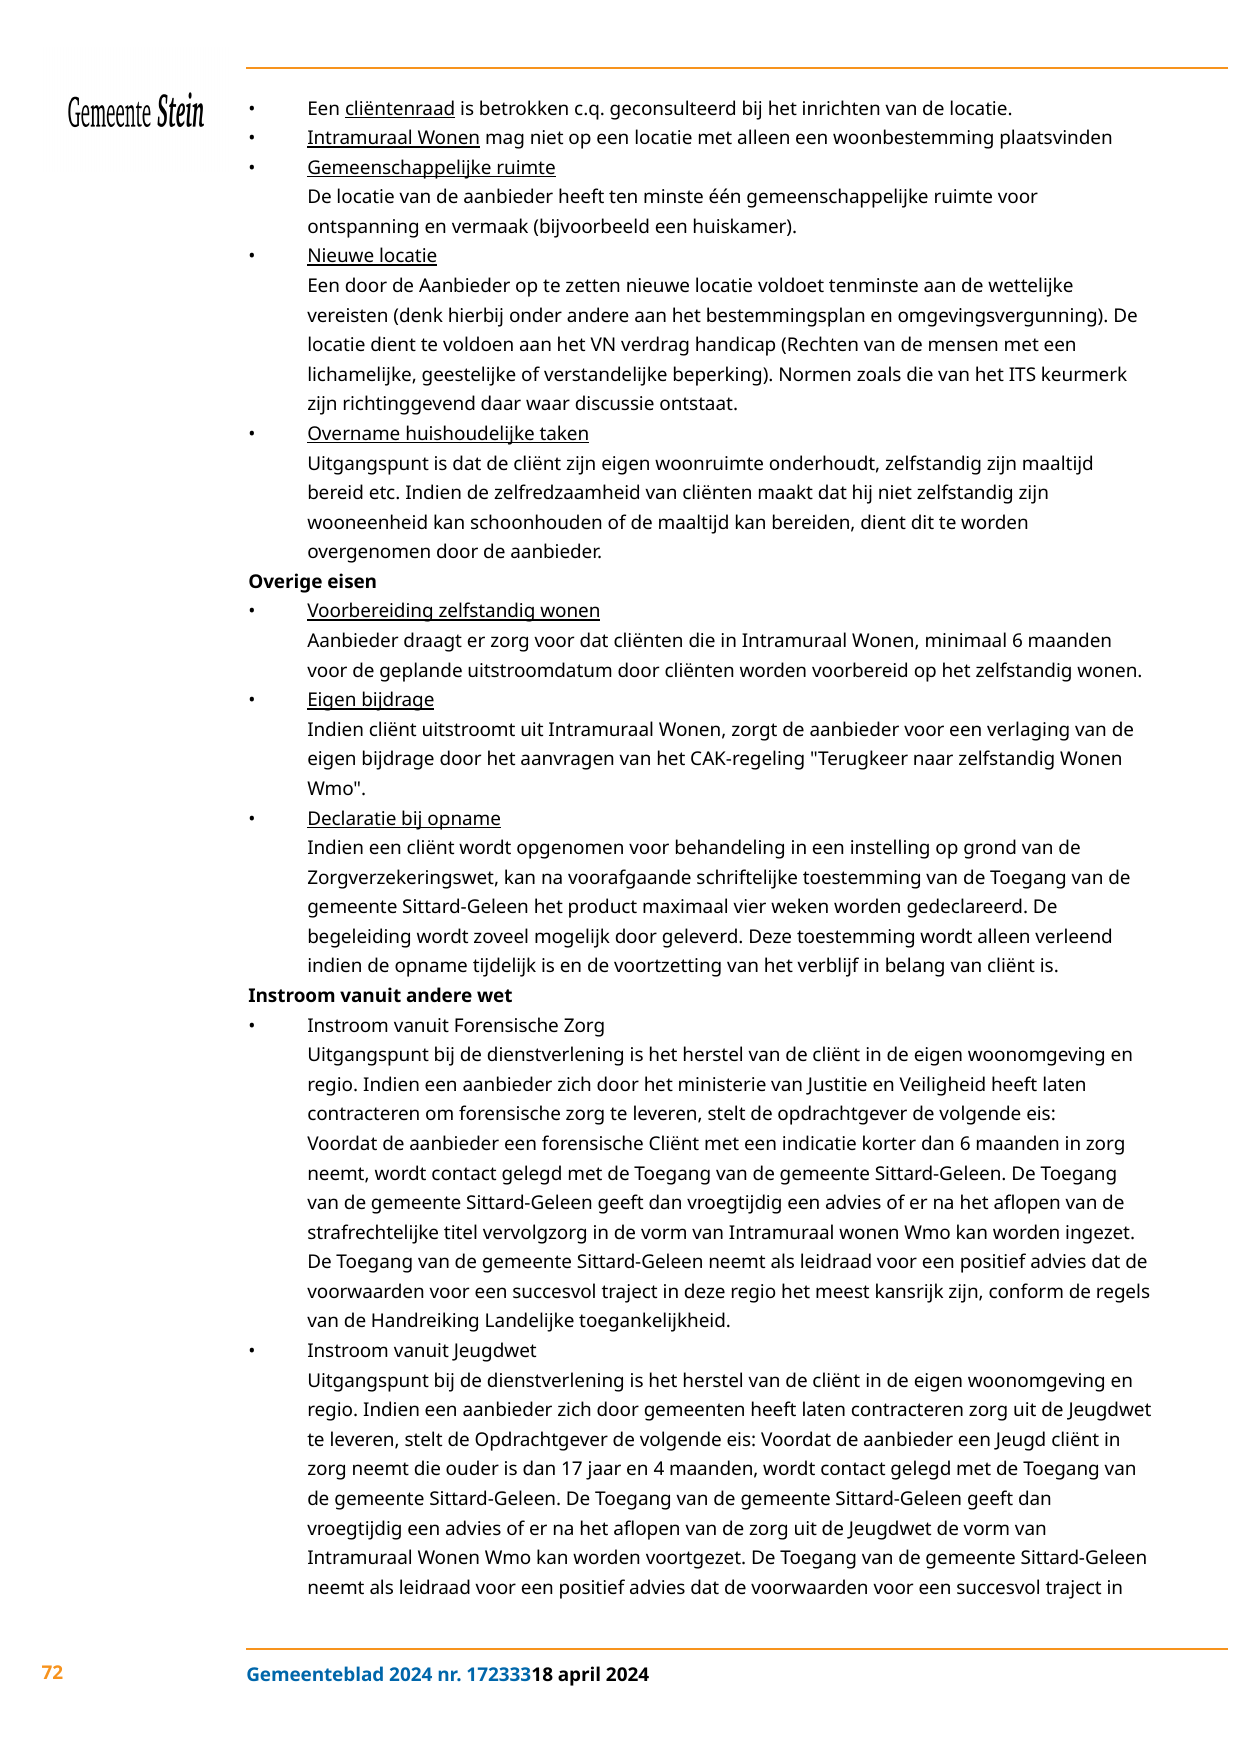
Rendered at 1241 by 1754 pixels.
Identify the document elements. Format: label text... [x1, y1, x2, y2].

list Een cliëntenraad is betrokken c.q. geconsulteerd bij het inrichten van de locatie. [248, 95, 1152, 121]
list Overname huishoudelijke taken [248, 420, 1152, 446]
list Een door de Aanbieder op te zetten nieuwe locatie voldoet tenminste aan de wettelijke vereisten (denk hierbij onder andere aan het bestemmingsplan en omgevingsvergunning). De locatie dient te voldoen aan het VN verdrag handicap (Rechten van de mensen met een lichamelijke, geestelijke of verstandelijke beperking). Normen zoals die van het ITS keurmerk zijn richtinggevend daar waar discussie ontstaat. [248, 272, 1152, 416]
text Overige eisen [248, 568, 1152, 594]
list Indien een cliënt wordt opgenomen voor behandeling in een instelling op grond van de Zorgverzekeringswet, kan na voorafgaande schriftelijke toestemming van de Toegang van de gemeente Sittard-Geleen het product maximaal vier weken worden gedeclareerd. De begeleiding wordt zoveel mogelijk door geleverd. Deze toestemming wordt alleen verleend indien de opname tijdelijk is en de voortzetting van het verblijf in belang van cliënt is. [248, 834, 1152, 978]
list Declaratie bij opname [248, 805, 1152, 831]
list Uitgangspunt bij de dienstverlening is het herstel van de cliënt in de eigen woonomgeving en regio. Indien een aanbieder zich door gemeenten heeft laten contracteren zorg uit de Jeugdwet te leveren, stelt de Opdrachtgever de volgende eis: Voordat de aanbieder een Jeugd cliënt in zorg neemt die ouder is dan 17 jaar en 4 maanden, wordt contact gelegd met de Toegang van de gemeente Sittard-Geleen. De Toegang van de gemeente Sittard-Geleen geeft dan vroegtijdig een advies of er na het aflopen van de zorg uit de Jeugdwet de vorm van Intramuraal Wonen Wmo kan worden voortgezet. De Toegang van de gemeente Sittard-Geleen neemt als leidraad voor een positief advies dat de voorwaarden voor een succesvol traject in [248, 1367, 1152, 1600]
list Nieuwe locatie [248, 243, 1152, 268]
list Gemeenschappelijke ruimte [248, 154, 1152, 180]
list Uitgangspunt bij de dienstverlening is het herstel van de cliënt in de eigen woonomgeving en regio. Indien een aanbieder zich door het ministerie van Justitie en Veiligheid heeft laten contracteren om forensische zorg te leveren, stelt de opdrachtgever de volgende eis: [248, 1041, 1152, 1126]
list Eigen bijdrage [248, 686, 1152, 712]
list Indien cliënt uitstroomt uit Intramuraal Wonen, zorgt de aanbieder voor een verlaging van de eigen bijdrage door het aanvragen van het CAK-regeling "Terugkeer naar zelfstandig Wonen Wmo". [248, 716, 1152, 801]
list Aanbieder draagt er zorg voor dat cliënten die in Intramuraal Wonen, minimaal 6 maanden voor de geplande uitstroomdatum door cliënten worden voorbereid op het zelfstandig wonen. [248, 627, 1152, 683]
list Instroom vanuit Jeugdwet [248, 1337, 1152, 1363]
list De locatie van de aanbieder heeft ten minste één gemeenschappelijke ruimte voor ontspanning en vermaak (bijvoorbeeld een huiskamer). [248, 183, 1152, 239]
text Instroom vanuit andere wet [248, 982, 1152, 1008]
picture [41, 47, 231, 172]
list Instroom vanuit Forensische Zorg [248, 1012, 1152, 1038]
list Uitgangspunt is dat de cliënt zijn eigen woonruimte onderhoudt, zelfstandig zijn maaltijd bereid etc. Indien de zelfredzaamheid van cliënten maakt dat hij niet zelfstandig zijn wooneenheid kan schoonhouden of de maaltijd kan bereiden, dient dit te worden overgenomen door de aanbieder. [248, 450, 1152, 564]
list Voorbereiding zelfstandig wonen [248, 598, 1152, 623]
list Voordat de aanbieder een forensische Cliënt met een indicatie korter dan 6 maanden in zorg neemt, wordt contact gelegd met de Toegang van de gemeente Sittard-Geleen. De Toegang van de gemeente Sittard-Geleen geeft dan vroegtijdig een advies of er na het aflopen van de strafrechtelijke titel vervolgzorg in de vorm van Intramuraal wonen Wmo kan worden ingezet. De Toegang van de gemeente Sittard-Geleen neemt als leidraad voor een positief advies dat de voorwaarden voor een succesvol traject in deze regio het meest kansrijk zijn, conform de regels van de Handreiking Landelijke toegankelijkheid. [248, 1130, 1152, 1333]
list Intramuraal Wonen mag niet op een locatie met alleen een woonbestemming plaatsvinden [248, 124, 1152, 150]
